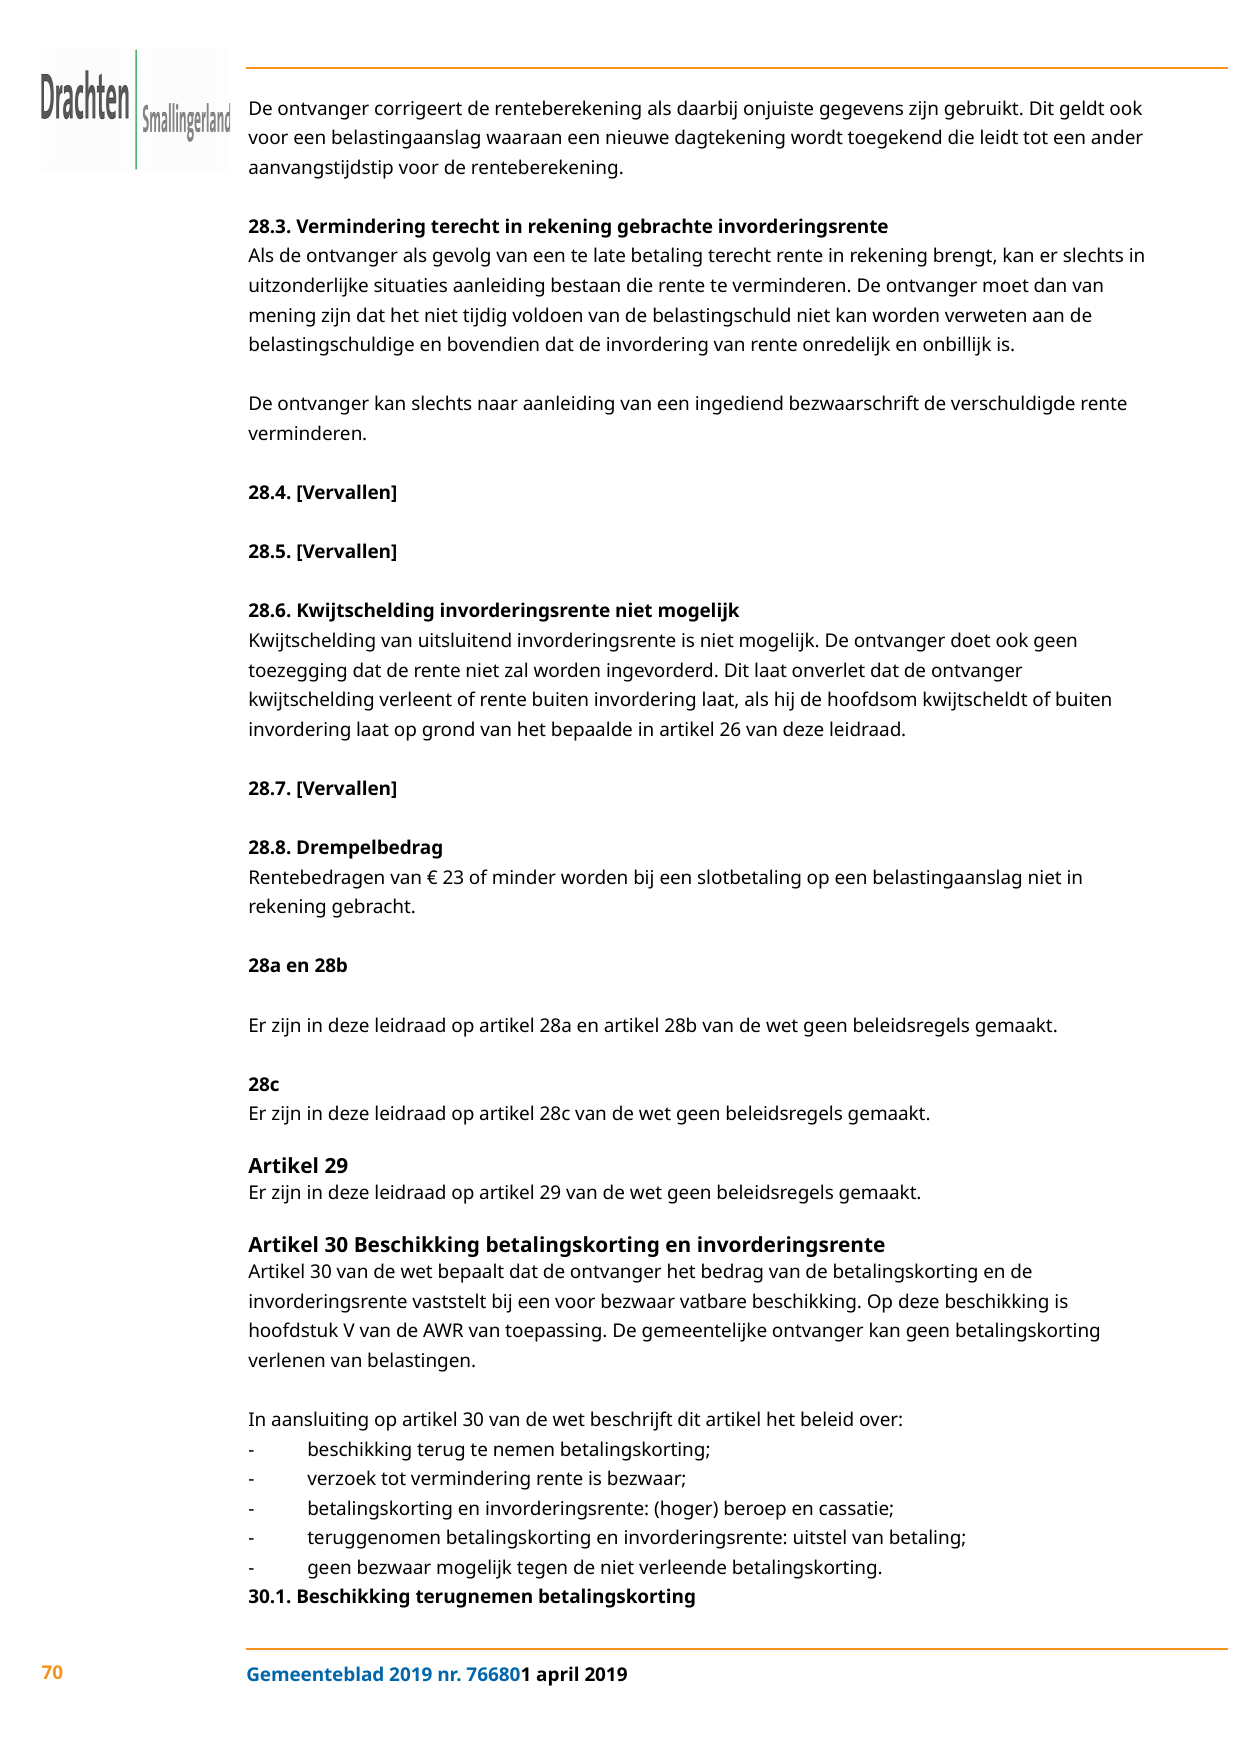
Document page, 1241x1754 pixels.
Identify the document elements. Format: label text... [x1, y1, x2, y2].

list geen bezwaar mogelijk tegen de niet verleende betalingskorting. [248, 1554, 1152, 1580]
text Er zijn in deze leidraad op artikel 28c van de wet geen beleidsregels gemaakt. [248, 1101, 1152, 1126]
text In aansluiting op artikel 30 van de wet beschrijft dit artikel het beleid over: [248, 1406, 1152, 1432]
list betalingskorting en invorderingsrente: (hoger) beroep en cassatie; [248, 1495, 1152, 1521]
text Artikel 30 Beschikking betalingskorting en invorderingsrente [248, 1230, 1152, 1258]
text Als de ontvanger als gevolg van een te late betaling terecht rente in rekening brengt, kan er slechts in uitzonderlijke situaties aanleiding bestaan die rente te verminderen. De ontvanger moet dan van mening zijn dat het niet tijdig voldoen van de belastingschuld niet kan worden verweten aan de belastingschuldige en bovendien dat de invordering van rente onredelijk en onbillijk is. [248, 243, 1152, 357]
text Artikel 30 van de wet bepaalt dat de ontvanger het bedrag van de betalingskorting en de invorderingsrente vaststelt bij een voor bezwaar vatbare beschikking. Op deze beschikking is hoofdstuk V van de AWR van toepassing. De gemeentelijke ontvanger kan geen betalingskorting verlenen van belastingen. [248, 1258, 1152, 1373]
text Rentebedragen van € 23 of minder worden bij een slotbetaling op een belastingaanslag niet in rekening gebracht. [248, 864, 1152, 919]
text 28.3. Vermindering terecht in rekening gebrachte invorderingsrente [248, 213, 1152, 239]
text 28.8. Drempelbedrag [248, 834, 1152, 860]
list verzoek tot vermindering rente is bezwaar; [248, 1465, 1152, 1491]
text Er zijn in deze leidraad op artikel 29 van de wet geen beleidsregels gemaakt. [248, 1179, 1152, 1205]
list beschikking terug te nemen betalingskorting; [248, 1436, 1152, 1462]
text 28.5. [Vervallen] [248, 538, 1152, 564]
text 28.6. Kwijtschelding invorderingsrente niet mogelijk [248, 598, 1152, 623]
text De ontvanger kan slechts naar aanleiding van een ingediend bezwaarschrift de verschuldigde rente verminderen. [248, 391, 1152, 446]
text Artikel 29 [248, 1151, 1152, 1179]
list teruggenomen betalingskorting en invorderingsrente: uitstel van betaling; [248, 1524, 1152, 1550]
text 28.7. [Vervallen] [248, 775, 1152, 801]
text De ontvanger corrigeert de renteberekening als daarbij onjuiste gegevens zijn gebruikt. Dit geldt ook voor een belastingaanslag waaraan een nieuwe dagtekening wordt toegekend die leidt tot een ander aanvangstijdstip voor de renteberekening. [248, 95, 1152, 180]
picture [41, 47, 231, 172]
text Er zijn in deze leidraad op artikel 28a en artikel 28b van de wet geen beleidsregels gemaakt. [248, 1012, 1152, 1038]
text 28c [248, 1071, 1152, 1097]
text Kwijtschelding van uitsluitend invorderingsrente is niet mogelijk. De ontvanger doet ook geen toezegging dat de rente niet zal worden ingevorderd. Dit laat onverlet dat de ontvanger kwijtschelding verleent of rente buiten invordering laat, als hij de hoofdsom kwijtscheldt of buiten invordering laat op grond van het bepaalde in artikel 26 van deze leidraad. [248, 627, 1152, 742]
text 28a en 28b [248, 953, 1152, 978]
text 30.1. Beschikking terugnemen betalingskorting [248, 1584, 1152, 1609]
text 28.4. [Vervallen] [248, 479, 1152, 505]
